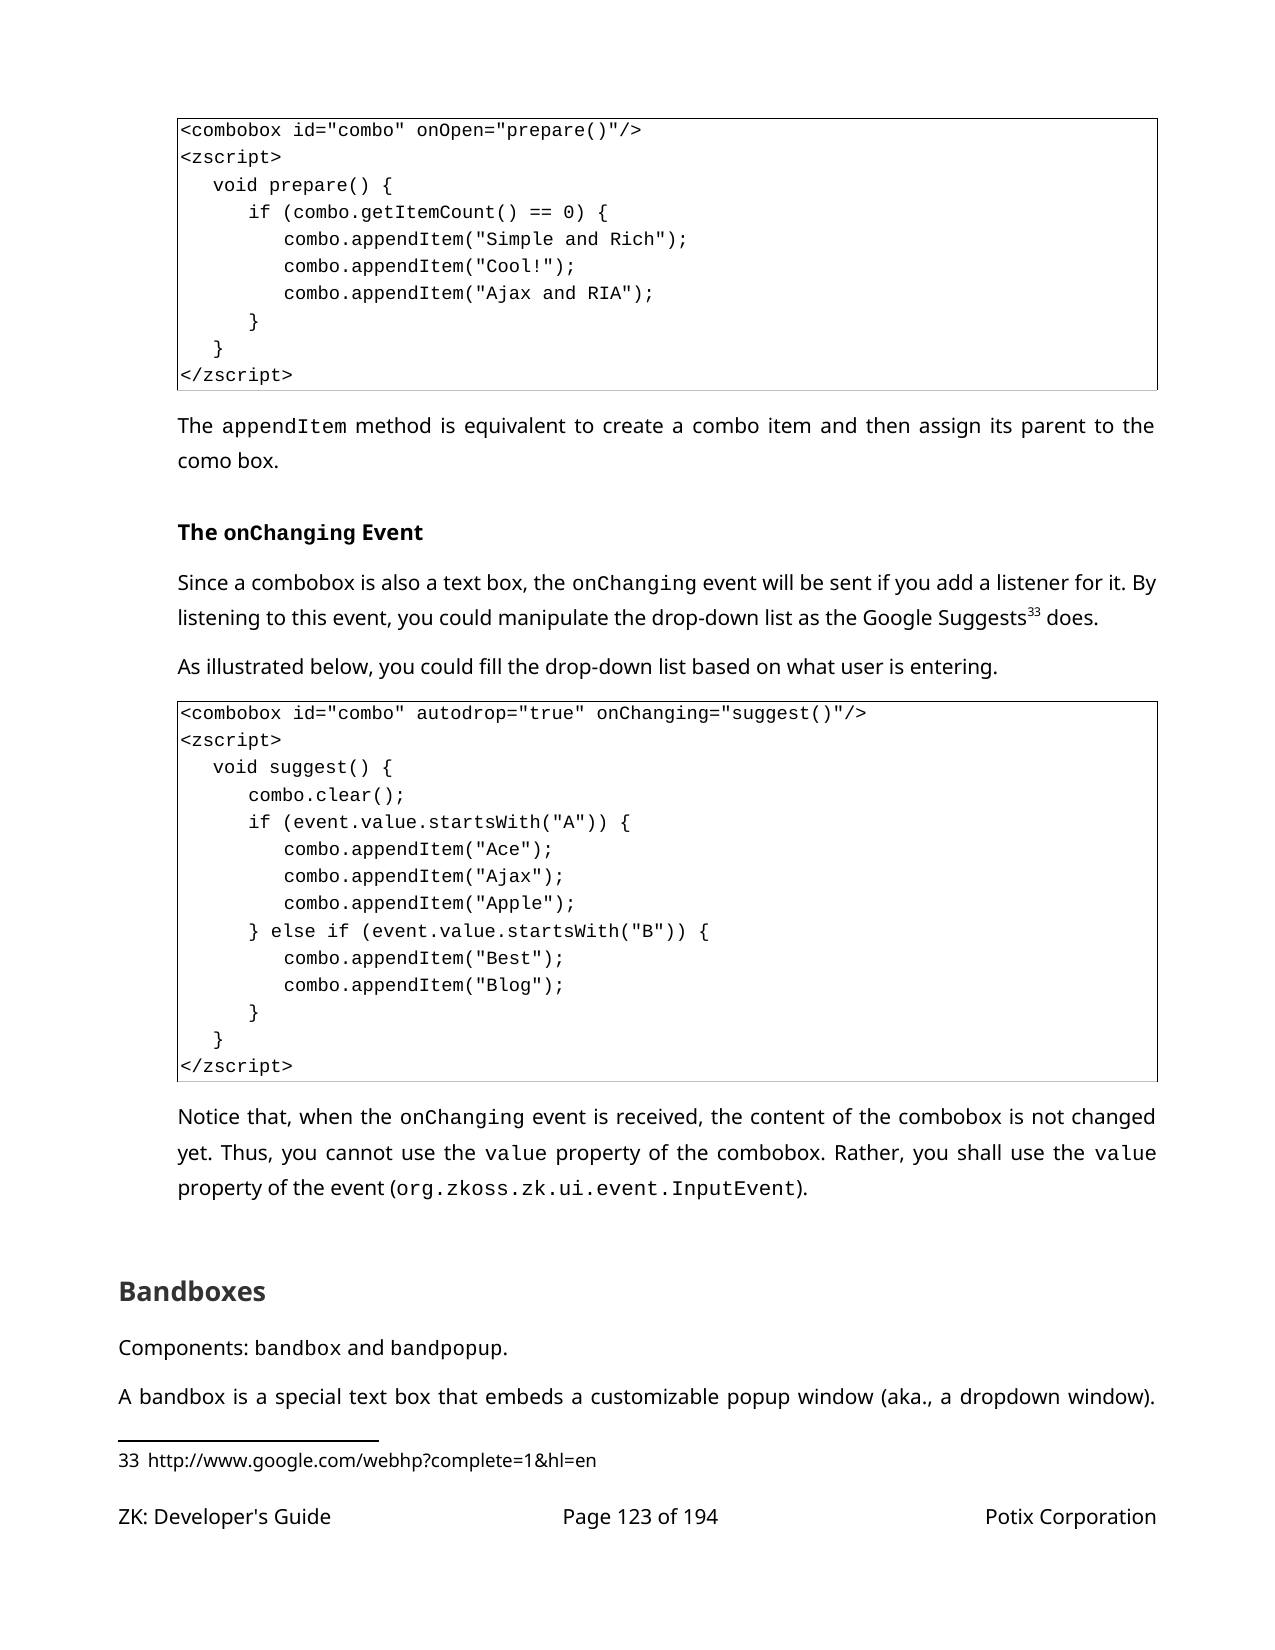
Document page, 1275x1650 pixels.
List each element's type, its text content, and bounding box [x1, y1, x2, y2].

text if (event.value.startsWith("A")) { [178, 810, 1157, 834]
subtitle The onChanging Event [177, 517, 1157, 547]
text The appendItem method is equivalent to create a combo item and then assign its parent to the como box. [177, 411, 1157, 474]
text Since a combobox is also a text box, the onChanging event will be sent if you add a listener for it. By listening to this event, you could manipulate the drop-down list as the Google Suggests does. [177, 568, 1157, 631]
text combo.appendItem("Ajax"); [178, 864, 1157, 888]
text } [178, 308, 1157, 333]
text Notice that, when the onChanging event is received, the content of the combobox is not changed yet. Thus, you cannot use the value property of the combobox. Rather, you shall use the value property of the event (org.zkoss.zk.ui.event.InputEvent). [177, 1102, 1157, 1202]
text combo.appendItem("Simple and Rich"); [178, 227, 1157, 251]
text if (combo.getItemCount() == 0) { [178, 200, 1157, 224]
text combo.appendItem("Best"); [178, 946, 1157, 970]
text combo.appendItem("Ajax and RIA"); [178, 281, 1157, 306]
text } else if (event.value.startsWith("B")) { [178, 918, 1157, 943]
text combo.appendItem("Cool!"); [178, 254, 1157, 278]
text combo.appendItem("Apple"); [178, 891, 1157, 916]
text <combobox id="combo" autodrop="true" onChanging="suggest()"/> [178, 702, 1157, 725]
text Components: bandbox and bandpopup. [118, 1333, 1157, 1362]
text } [178, 1027, 1157, 1051]
text } [178, 1000, 1157, 1024]
text void suggest() { [178, 755, 1157, 779]
text void prepare() { [178, 172, 1157, 197]
text combo.appendItem("Blog"); [178, 973, 1157, 997]
text <zscript> [178, 728, 1157, 752]
text </zscript> [178, 1054, 1157, 1081]
text combo.appendItem("Ace"); [178, 837, 1157, 861]
text As illustrated below, you could fill the drop-down list based on what user is entering. [177, 652, 1157, 680]
subtitle Bandboxes [118, 1273, 1157, 1309]
text http://www.google.com/webhp?complete=1&hl=en [118, 1447, 1157, 1473]
text <zscript> [178, 145, 1157, 169]
text </zscript> [178, 363, 1157, 390]
text <combobox id="combo" onOpen="prepare()"/> [178, 119, 1157, 142]
text A bandbox is a special text box that embeds a customizable popup window (aka., a dropdown window). [118, 1382, 1157, 1411]
text } [178, 336, 1157, 360]
text combo.clear(); [178, 782, 1157, 807]
